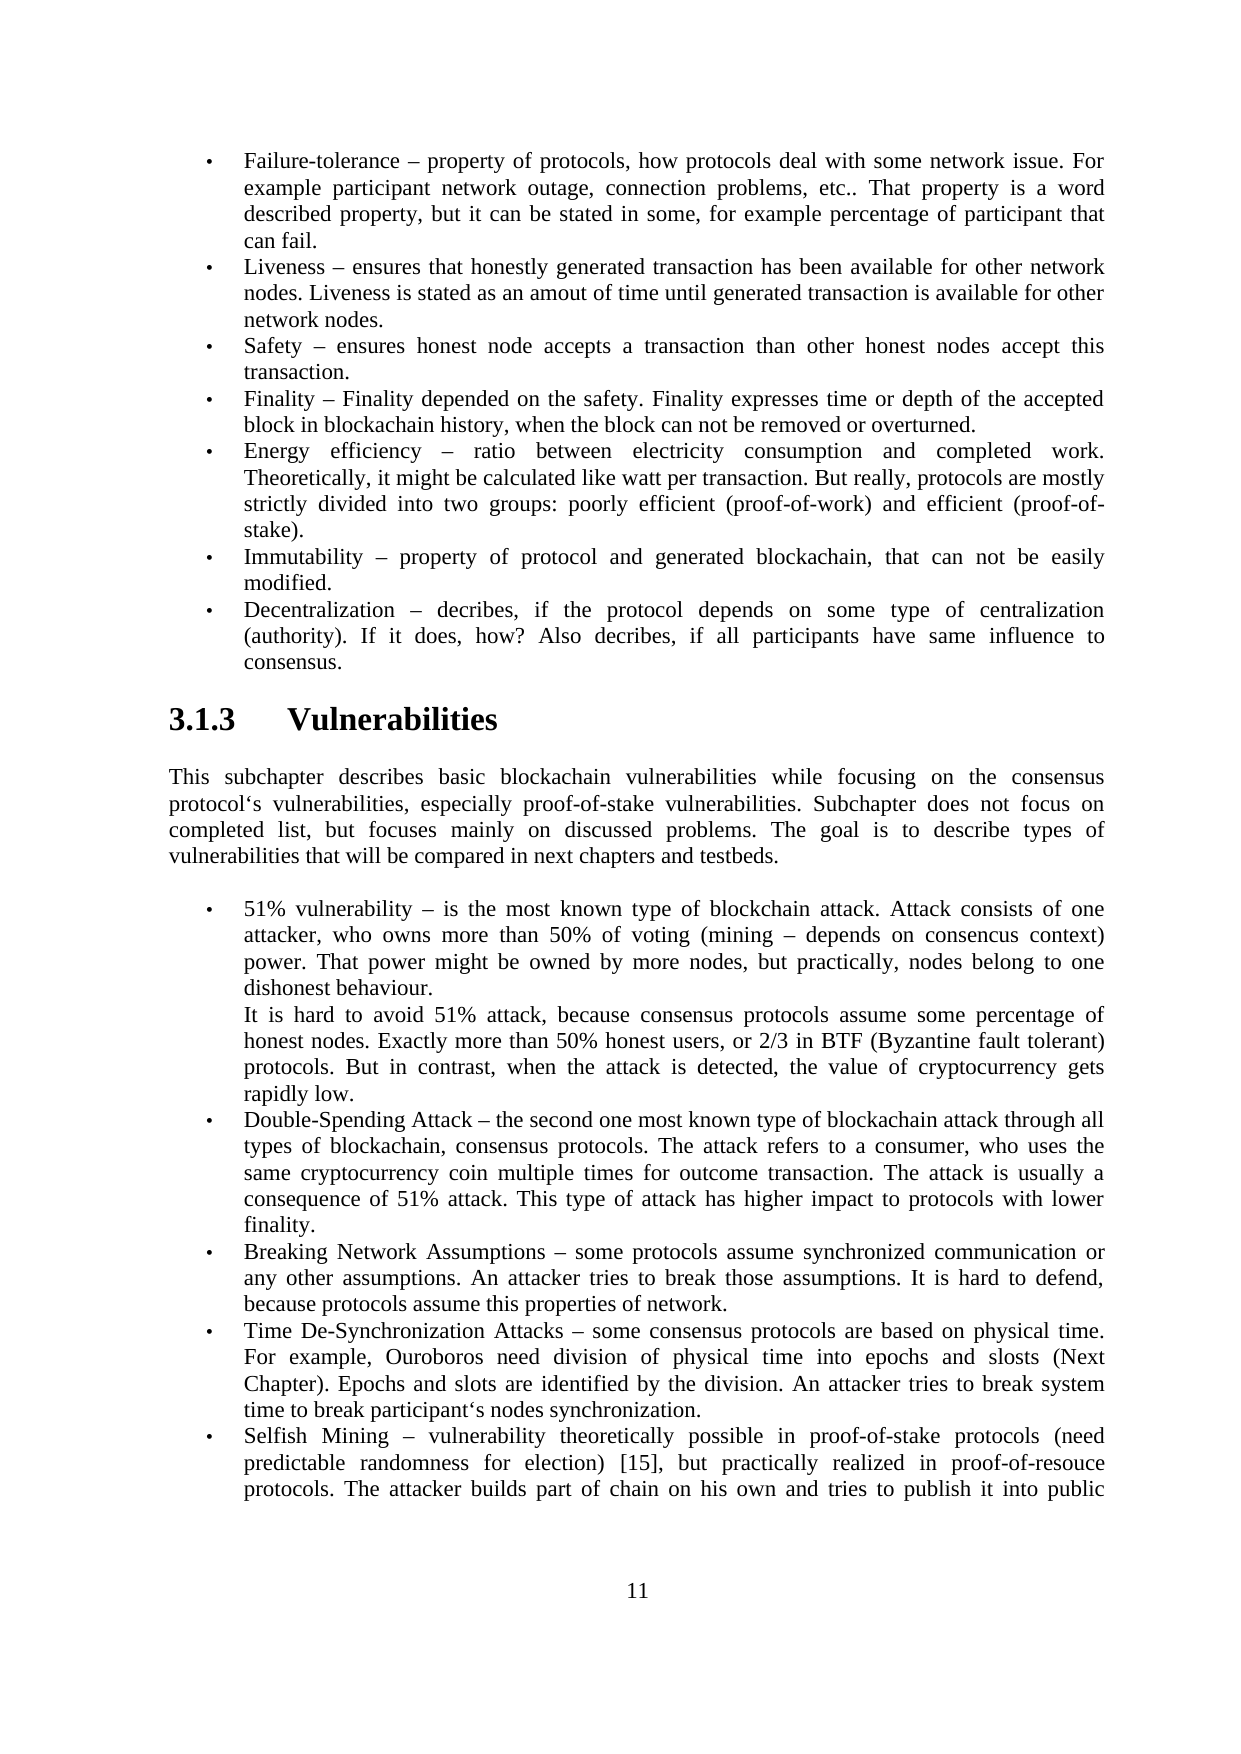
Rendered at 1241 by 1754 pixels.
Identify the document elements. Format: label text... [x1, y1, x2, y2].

list 51% vulnerability – is the most known type of blockchain attack. Attack consists of one attacker, who owns more than 50% of voting (mining – depends on consencus context) power. That power might be owned by more nodes, but practically, nodes belong to one dishonest behaviour. [206, 895, 1106, 1001]
list Immutability – property of protocol and generated blockachain, that can not be easily modified. [206, 543, 1106, 596]
list Energy efficiency – ratio between electricity consumption and completed work. Theoretically, it might be calculated like watt per transaction. But really, protocols are mostly strictly divided into two groups: poorly efficient (proof-of-work) and efficient (proof-of-stake). [206, 437, 1106, 543]
list Decentralization – decribes, if the protocol depends on some type of centralization (authority). If it does, how? Also decribes, if all participants have same influence to consensus. [206, 596, 1106, 675]
list Liveness – ensures that honestly generated transaction has been available for other network nodes. Liveness is stated as an amout of time until generated transaction is available for other network nodes. [206, 253, 1106, 332]
list Finality – Finality depended on the safety. Finality expresses time or depth of the accepted block in blockachain history, when the block can not be removed or overturned. [206, 385, 1106, 437]
list It is hard to avoid 51% attack, because consensus protocols assume some percentage of honest nodes. Exactly more than 50% honest users, or 2/3 in BTF (Byzantine fault tolerant) protocols. But in contrast, when the attack is detected, the value of cryptocurrency gets rapidly low. [206, 1001, 1106, 1106]
text This subchapter describes basic blockachain vulnerabilities while focusing on the consensus protocol‘s vulnerabilities, especially proof-of-stake vulnerabilities. Subchapter does not focus on completed list, but focuses mainly on discussed problems. The goal is to describe types of vulnerabilities that will be compared in next chapters and testbeds. [169, 763, 1106, 869]
list Selfish Mining – vulnerability theoretically possible in proof-of-stake protocols (need predictable randomness for election) [15], but practically realized in proof-of-resouce protocols. The attacker builds part of chain on his own and tries to publish it into public [206, 1422, 1106, 1501]
list Breaking Network Assumptions – some protocols assume synchronized communication or any other assumptions. An attacker tries to break those assumptions. It is hard to defend, because protocols assume this properties of network. [206, 1238, 1106, 1317]
list Time De-Synchronization Attacks – some consensus protocols are based on physical time. For example, Ouroboros need division of physical time into epochs and slosts (Next Chapter). Epochs and slots are identified by the division. An attacker tries to break system time to break participant‘s nodes synchronization. [206, 1317, 1106, 1422]
subtitle Vulnerabilities [169, 700, 1106, 738]
list Double-Spending Attack – the second one most known type of blockachain attack through all types of blockachain, consensus protocols. The attack refers to a consumer, who uses the same cryptocurrency coin multiple times for outcome transaction. The attack is usually a consequence of 51% attack. This type of attack has higher impact to protocols with lower finality. [206, 1106, 1106, 1238]
list Failure-tolerance – property of protocols, how protocols deal with some network issue. For example participant network outage, connection problems, etc.. That property is a word described property, but it can be stated in some, for example percentage of participant that can fail. [206, 148, 1106, 253]
list Safety – ensures honest node accepts a transaction than other honest nodes accept this transaction. [206, 332, 1106, 385]
